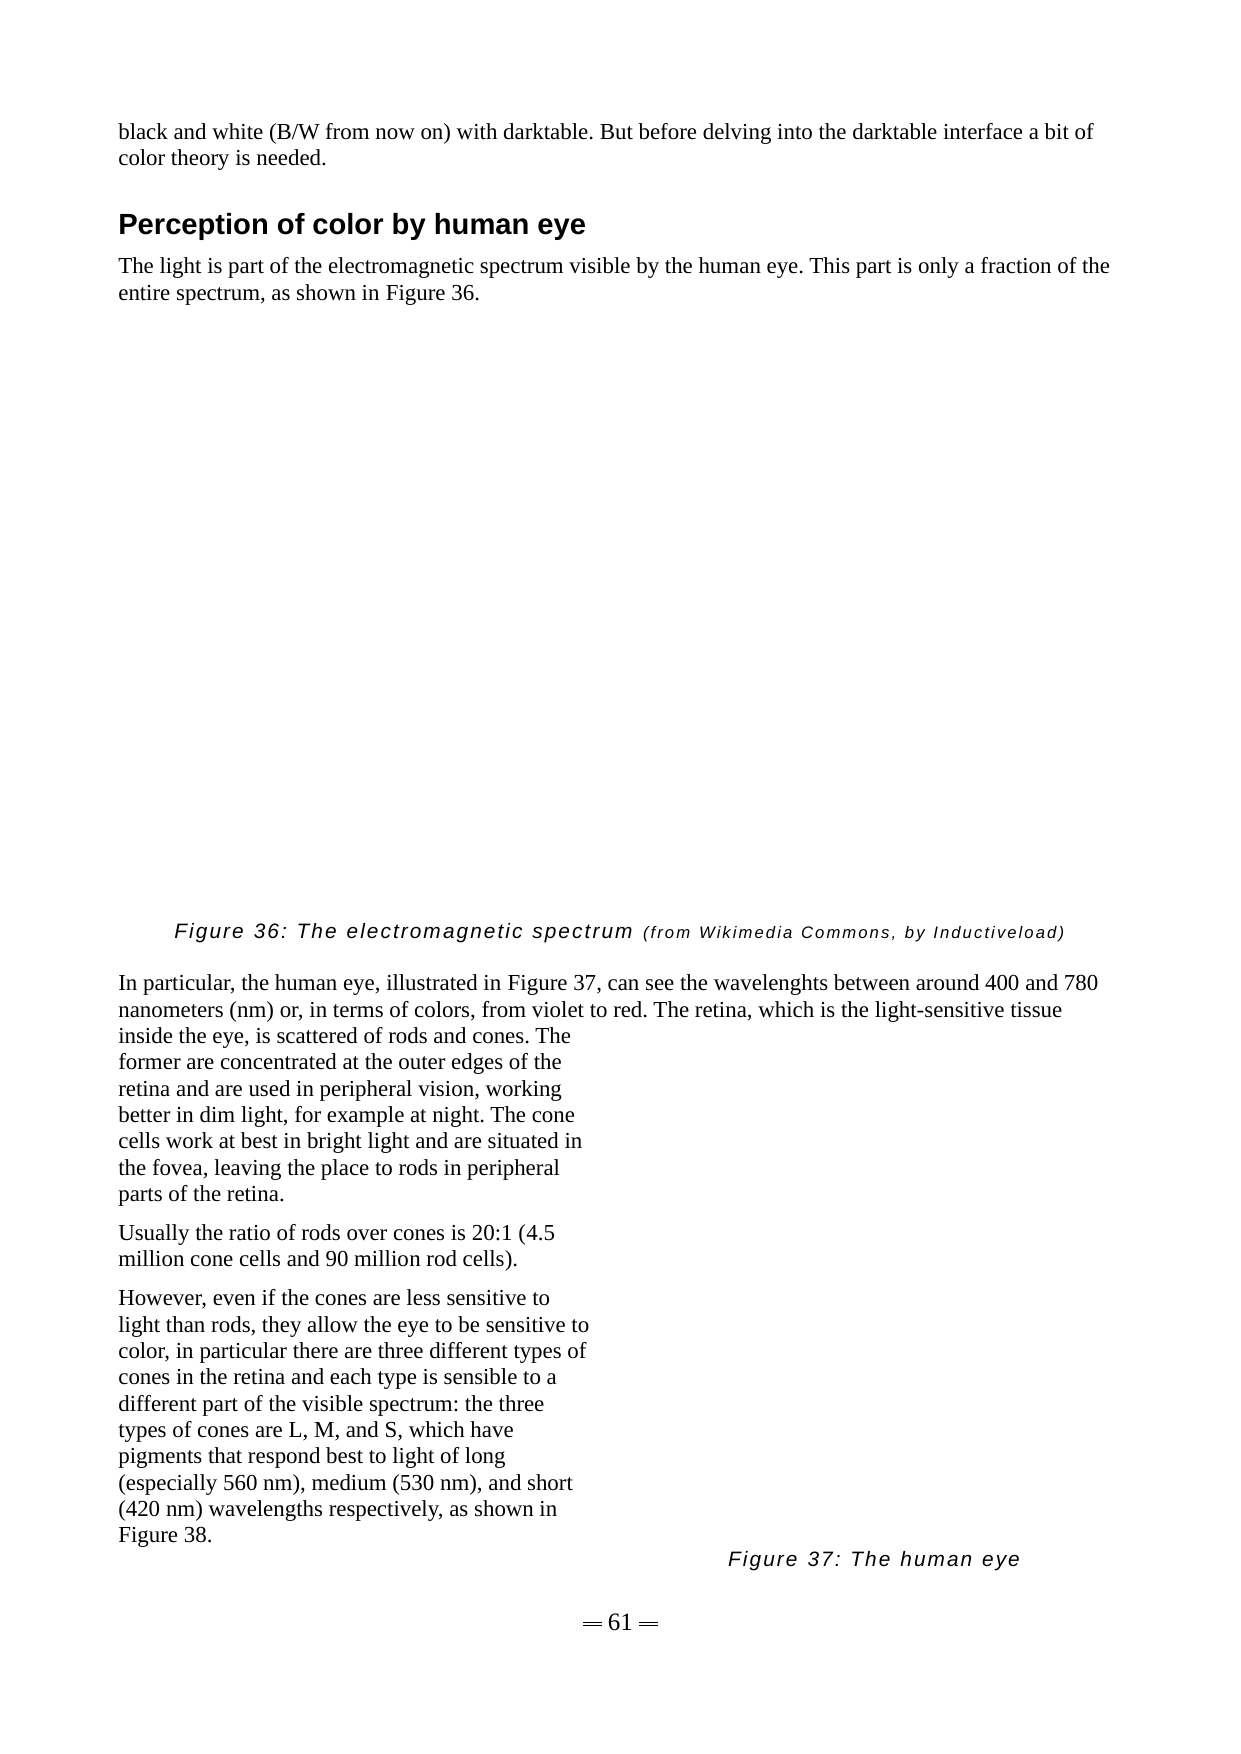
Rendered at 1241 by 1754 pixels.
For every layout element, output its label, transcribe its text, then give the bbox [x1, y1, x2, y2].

text [118, 356, 1122, 368]
text The light is part of the electromagnetic spectrum visible by the human eye. This part is only a fraction of the entire spectrum, as shown in Figure 36. [118, 252, 1122, 305]
text Usually the ratio of rods over cones is 20:1 (4.5 million cone cells and 90 million rod cells). [118, 1219, 620, 1272]
text However, even if the cones are less sensitive to light than rods, they allow the eye to be sensitive to color, in particular there are three different types of cones in the retina and each type is sensible to a different part of the visible spectrum: the three types of cones are L, M, and S, which have pigments that respond best to light of long (especially 560 nm), medium (530 nm), and short (420 nm) wavelengths respectively, as shown in Figure 38. [118, 1284, 620, 1548]
text Figure 36: The electromagnetic spectrum (from Wikimedia Commons, by Inductiveload) [118, 368, 1122, 943]
subtitle Perception of color by human eye [118, 207, 1122, 241]
text black and white (B/W from now on) with darktable. But before delving into the darktable interface a bit of color theory is needed. [118, 118, 1122, 171]
text Figure 37: The human eye [620, 1041, 1130, 1571]
text In particular, the human eye, illustrated in Figure 37, can see the wavelenghts between around 400 and 780 nanometers (nm) or, in terms of colors, from violet to red. The retina, which is the light-sensitive tissue inside the eye, is scattered of rods and cones. The former are concentrated at the outer edges of the retina and are used in peripheral vision, working better in dim light, for example at night. The cone cells work at best in bright light and are situated in the fovea, leaving the place to rods in peripheral parts of the retina. [118, 943, 1130, 1207]
